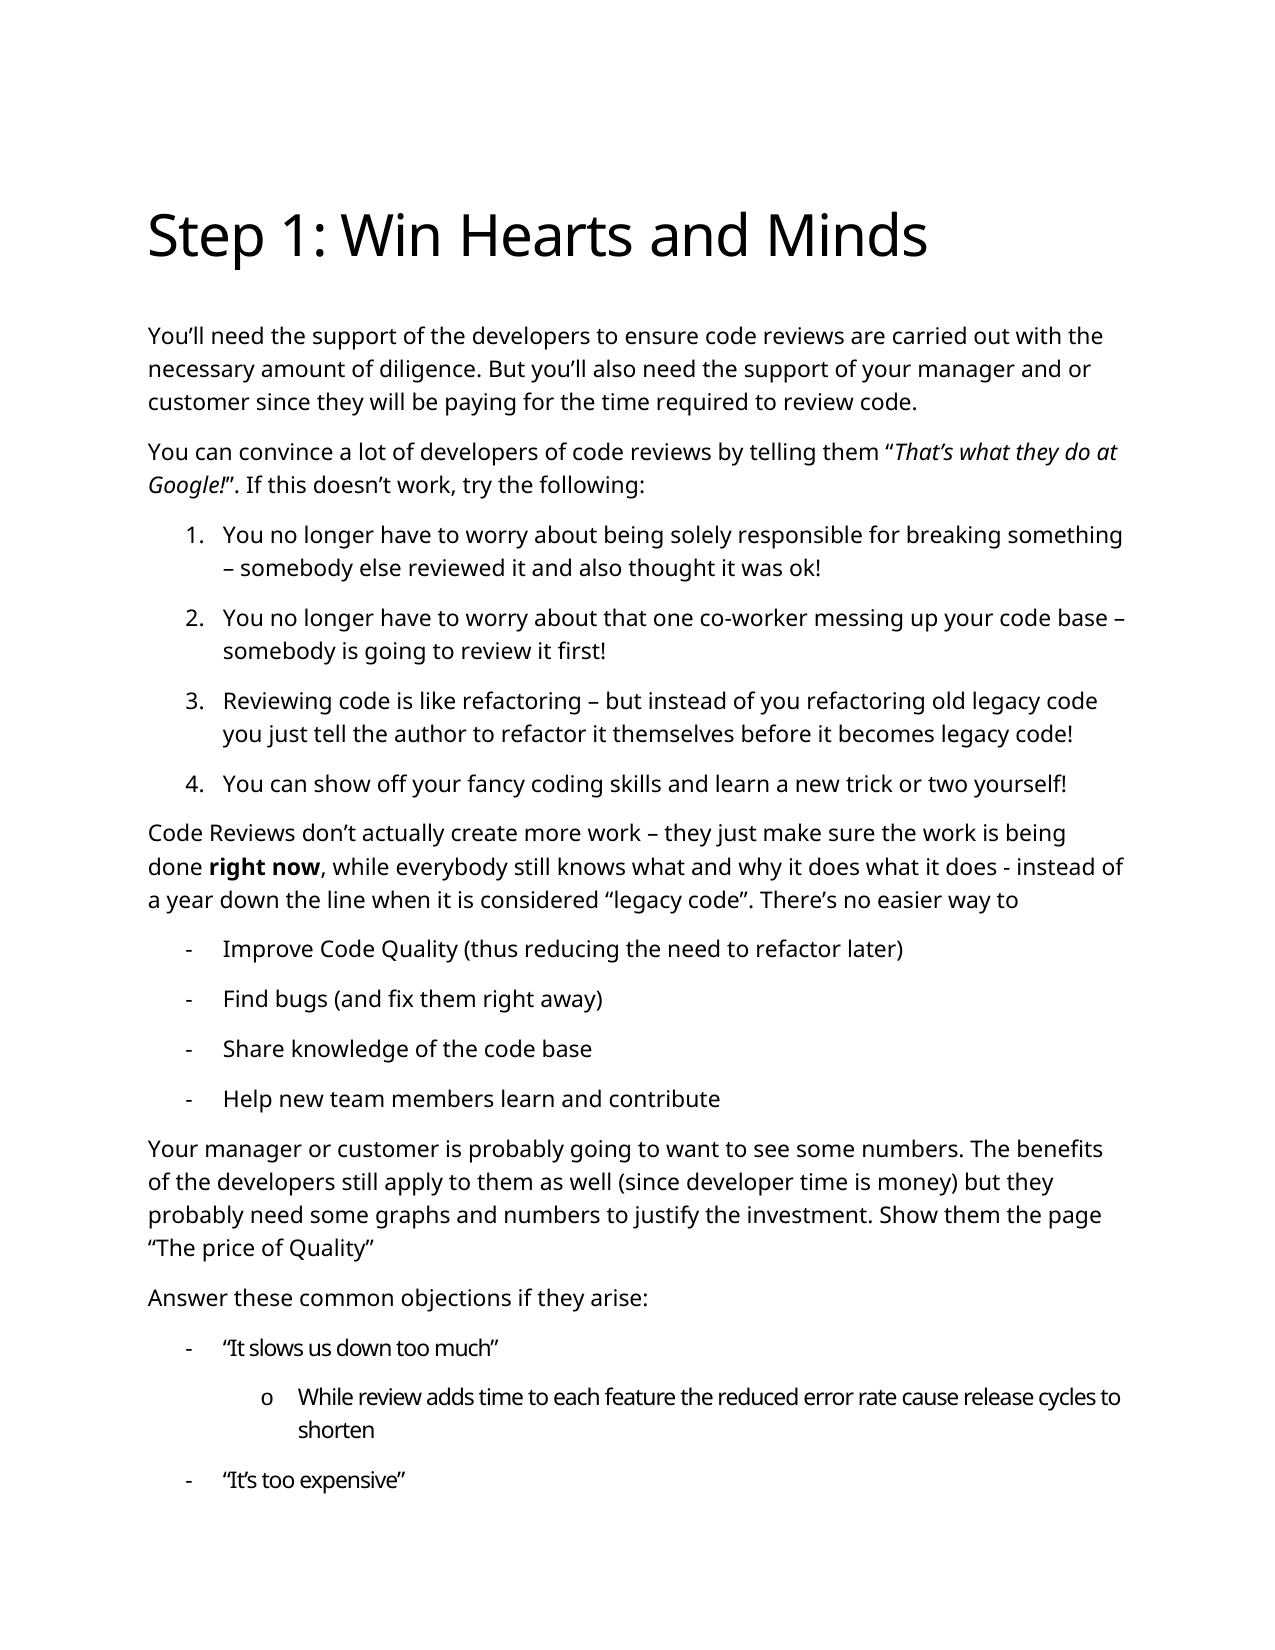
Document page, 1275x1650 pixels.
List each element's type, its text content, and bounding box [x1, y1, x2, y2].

text Your manager or customer is probably going to want to see some numbers. The benefits of the developers still apply to them as well (since developer time is money) but they probably need some graphs and numbers to justify the investment. Show them the page “The price of Quality” [148, 1132, 1127, 1263]
list Help new team members learn and contribute [185, 1083, 1127, 1114]
list You no longer have to worry about that one co-worker messing up your code base – somebody is going to review it first! [185, 602, 1127, 666]
text You’ll need the support of the developers to ensure code reviews are carried out with the necessary amount of diligence. But you’ll also need the support of your manager and or customer since they will be paying for the time required to review code. [148, 320, 1127, 417]
title Step 1: Win Hearts and Minds [148, 194, 1127, 273]
list Share knowledge of the code base [185, 1033, 1127, 1064]
list Find bugs (and fix them right away) [185, 983, 1127, 1014]
text Answer these common objections if they arise: [148, 1282, 1127, 1313]
list Improve Code Quality (thus reducing the need to refactor later) [185, 933, 1127, 964]
text You can convince a lot of developers of code reviews by telling them “That’s what they do at Google!”. If this doesn’t work, try the following: [148, 436, 1127, 500]
list “It slows us down too much” [185, 1331, 1127, 1363]
text Code Reviews don’t actually create more work – they just make sure the work is being done right now, while everybody still knows what and why it does what it does - instead of a year down the line when it is considered “legacy code”. There’s no easier way to [148, 817, 1127, 915]
list Reviewing code is like refactoring – but instead of you refactoring old legacy code you just tell the author to refactor it themselves before it becomes legacy code! [185, 684, 1127, 749]
list While review adds time to each feature the reduced error rate cause release cycles to shorten [260, 1381, 1127, 1446]
list You no longer have to worry about being solely responsible for breaking something – somebody else reviewed it and also thought it was ok! [185, 519, 1127, 583]
list “It’s too expensive” [185, 1464, 1127, 1496]
list You can show off your fancy coding skills and learn a new trick or two yourself! [185, 767, 1127, 799]
